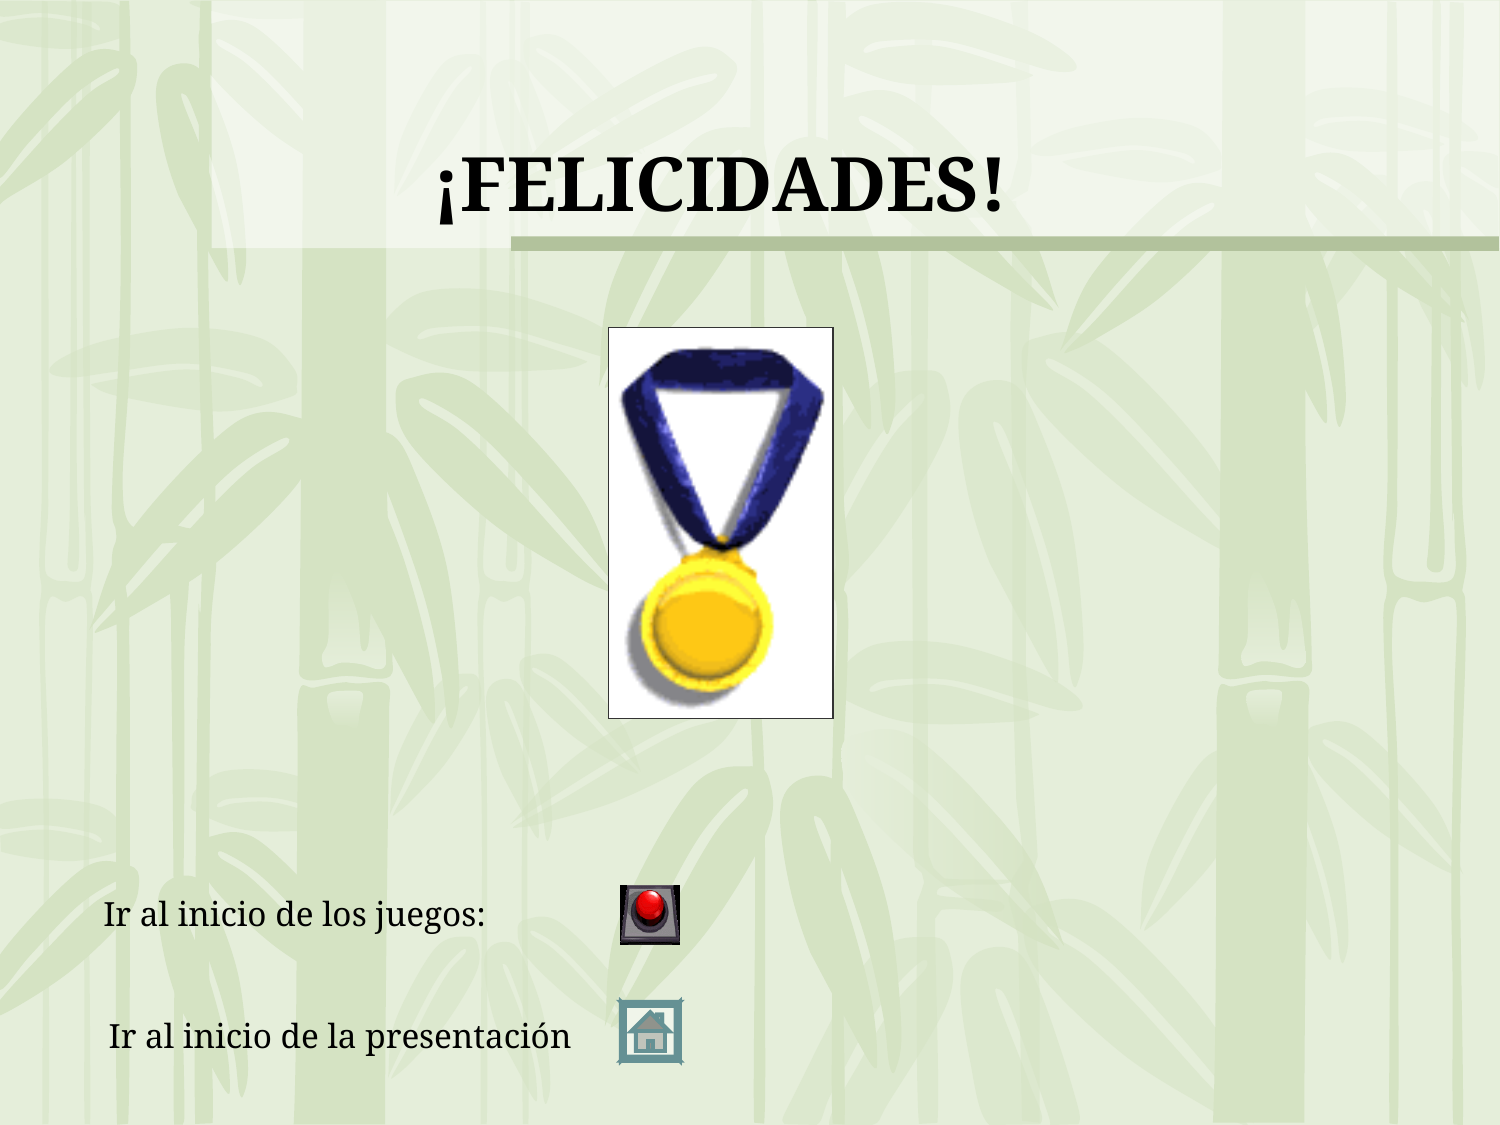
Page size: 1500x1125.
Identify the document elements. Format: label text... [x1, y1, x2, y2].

picture [609, 328, 833, 718]
text_box ¡FELICIDADES! [417, 128, 1024, 235]
text_box Ir al inicio de los juegos: [88, 885, 569, 942]
picture [620, 885, 680, 945]
text_box [622, 1001, 680, 1061]
text_box Ir al inicio de la presentación [93, 1007, 622, 1064]
